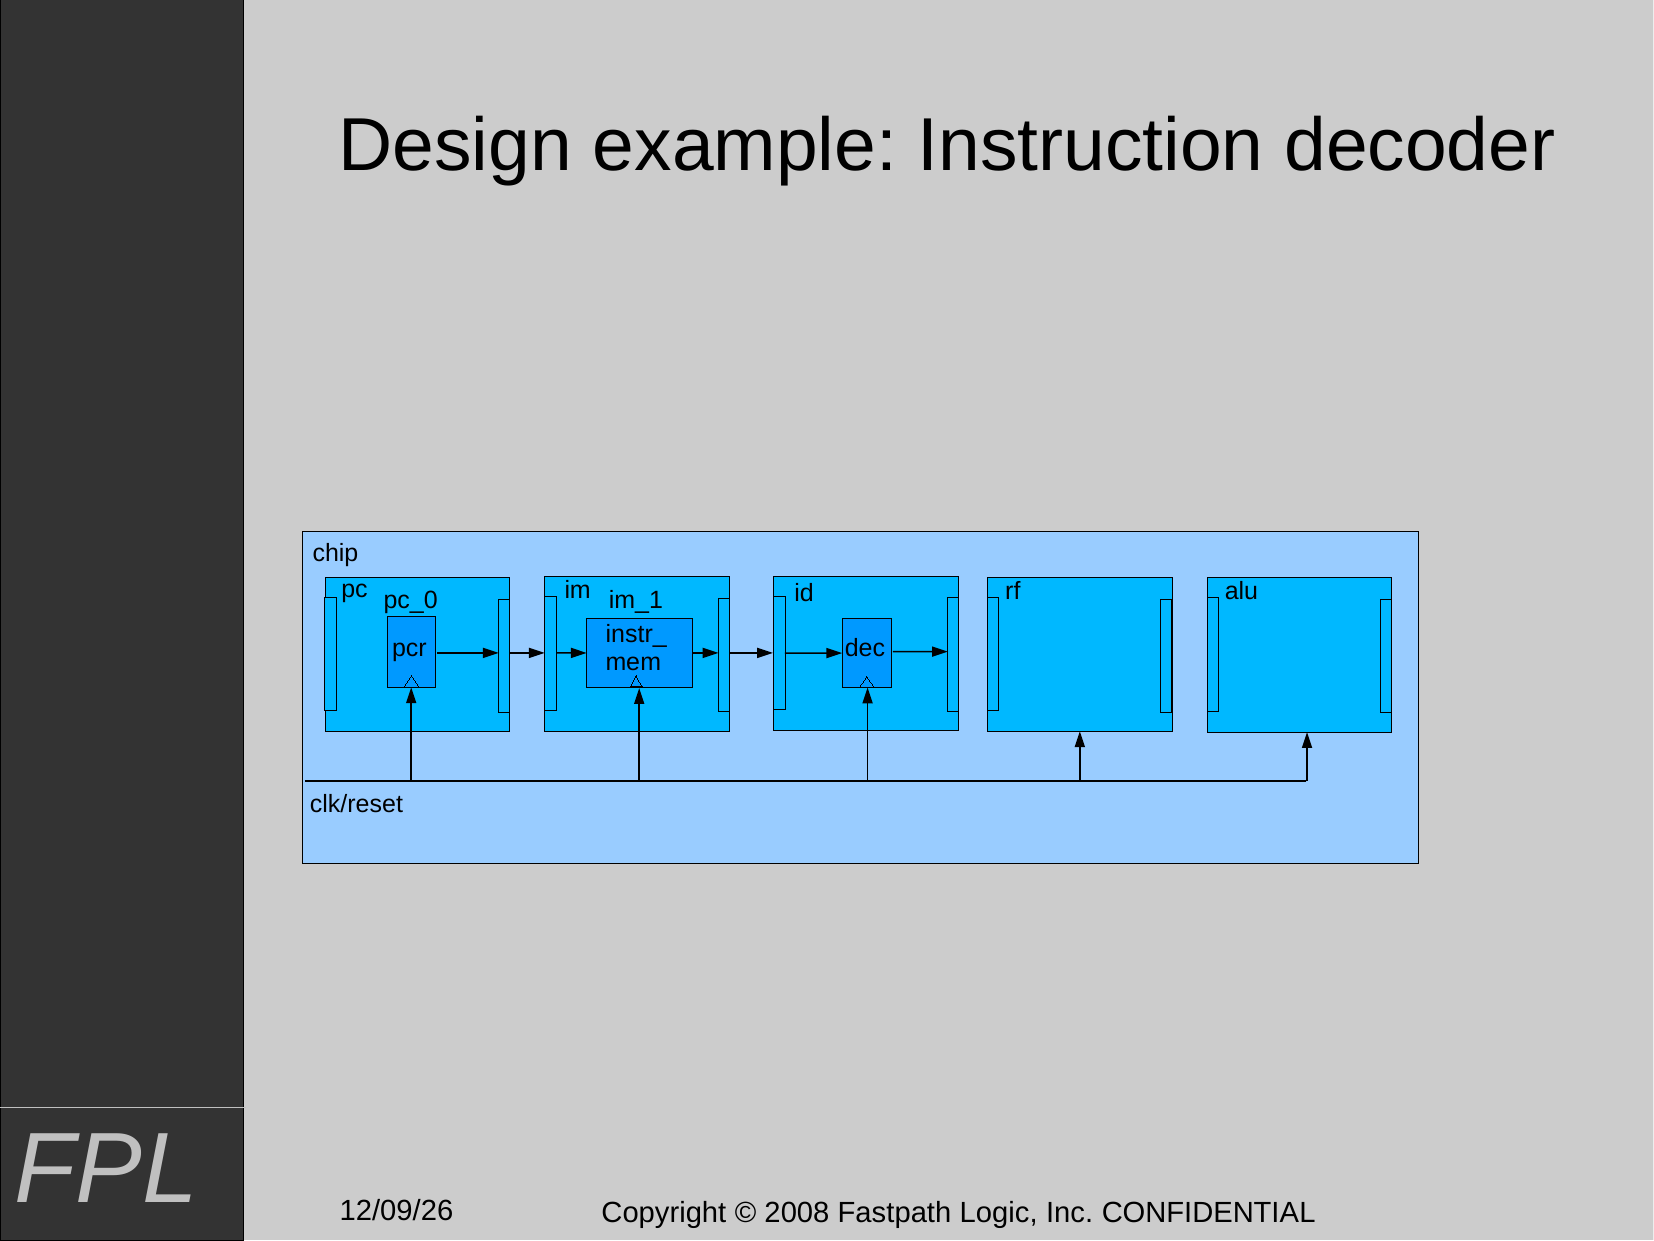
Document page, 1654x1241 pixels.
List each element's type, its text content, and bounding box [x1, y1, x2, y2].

text_box alu [1209, 569, 1293, 622]
text_box im [549, 568, 613, 621]
text_box id [779, 570, 862, 623]
title Design example: Instruction decoder [241, 55, 1654, 233]
text_box pc [326, 584, 368, 620]
text_box pcr [377, 631, 454, 679]
text_box pc_0 [368, 577, 464, 631]
text_box chip [297, 531, 389, 584]
text_box rf [990, 569, 1073, 622]
text_box instr_ mem [590, 612, 699, 702]
text_box [302, 531, 1419, 864]
text_box clk/reset [295, 782, 434, 835]
text_box dec [829, 626, 907, 679]
text_box im_1 [594, 578, 689, 631]
